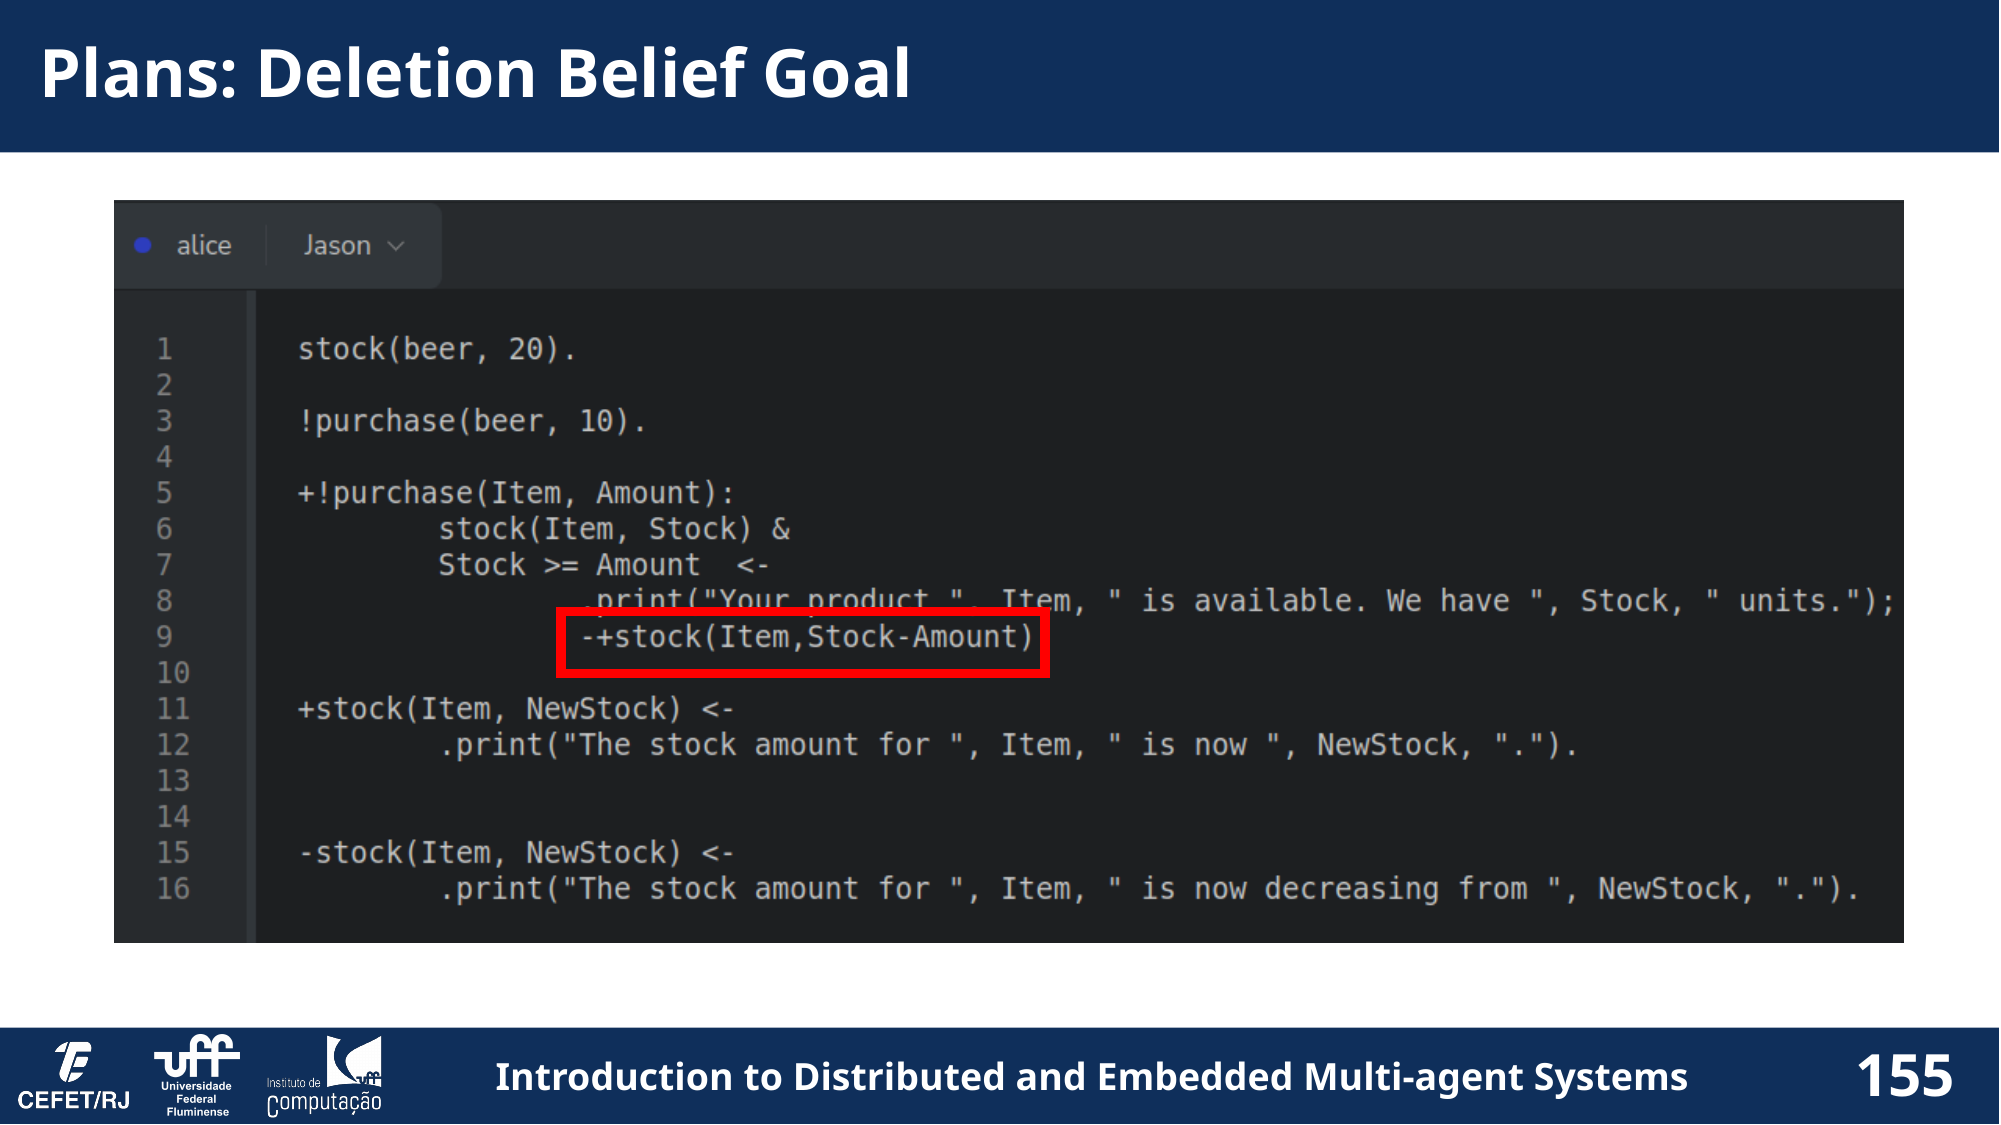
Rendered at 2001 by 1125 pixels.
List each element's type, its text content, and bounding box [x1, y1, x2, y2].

picture [18, 1021, 129, 1125]
text_box Plans: Deletion Belief Goal [25, 23, 1999, 119]
picture [265, 1033, 383, 1118]
picture [114, 200, 1904, 943]
picture [153, 1033, 241, 1121]
